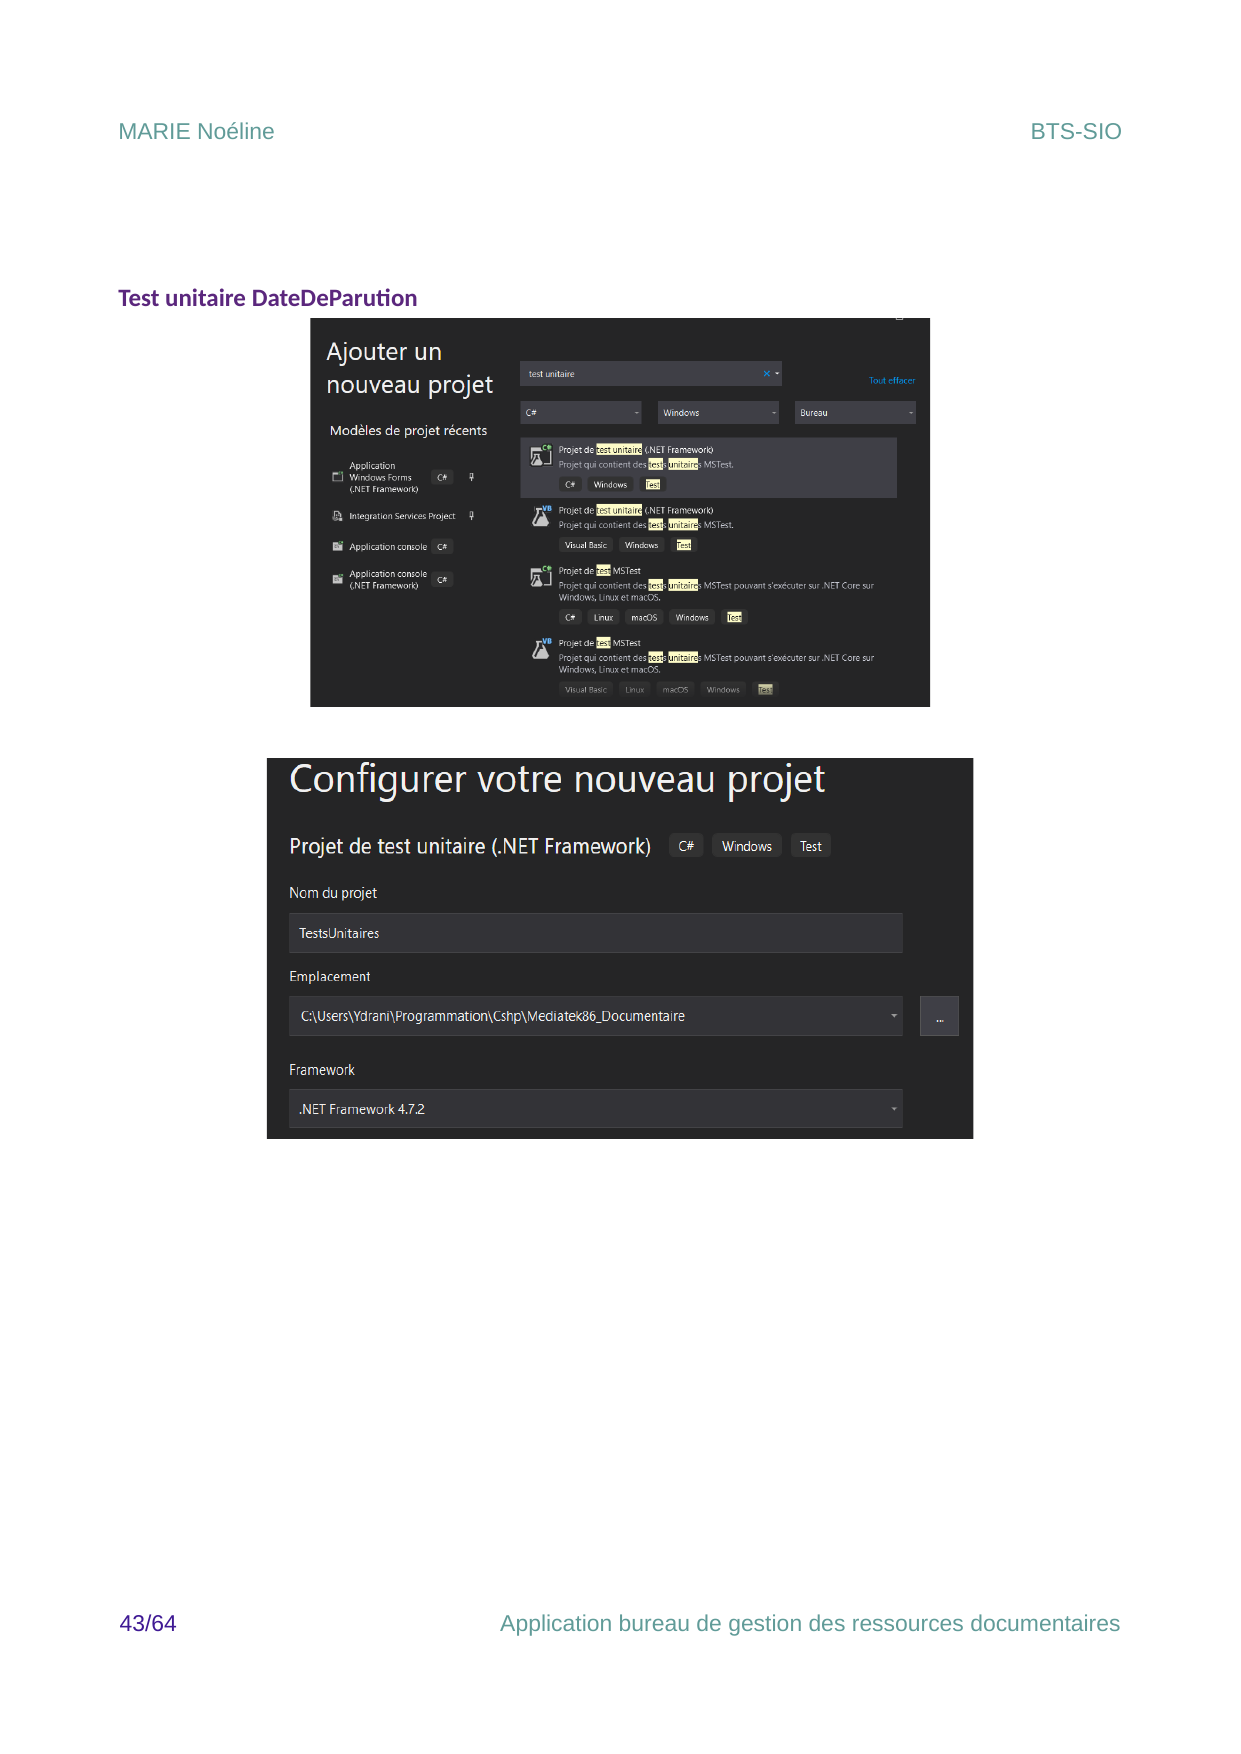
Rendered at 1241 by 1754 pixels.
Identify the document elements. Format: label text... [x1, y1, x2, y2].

picture [266, 758, 974, 1139]
subtitle Test unitaire DateDeParution [118, 282, 1122, 312]
picture [310, 318, 930, 707]
